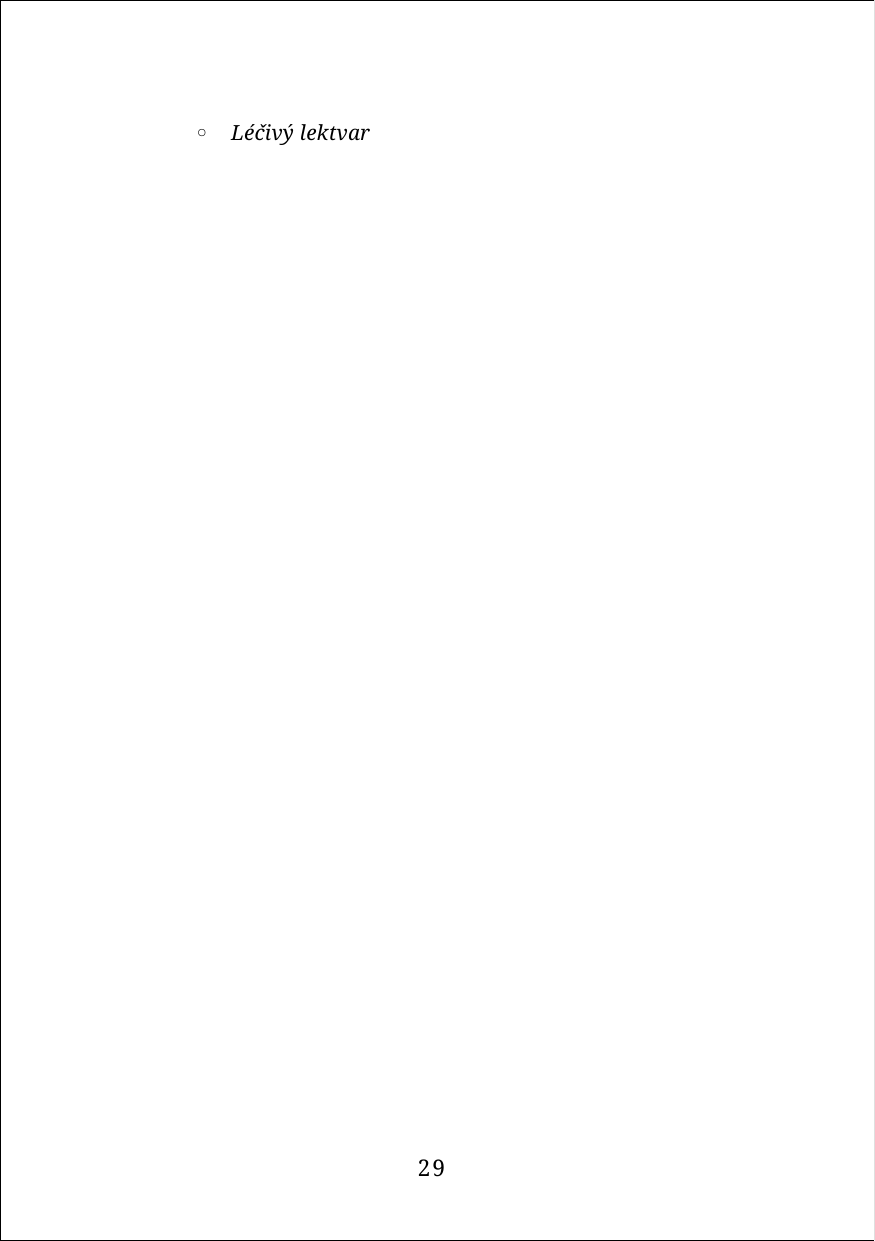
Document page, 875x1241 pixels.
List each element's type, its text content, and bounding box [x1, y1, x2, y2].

list Léčivý lektvar [193, 118, 756, 147]
